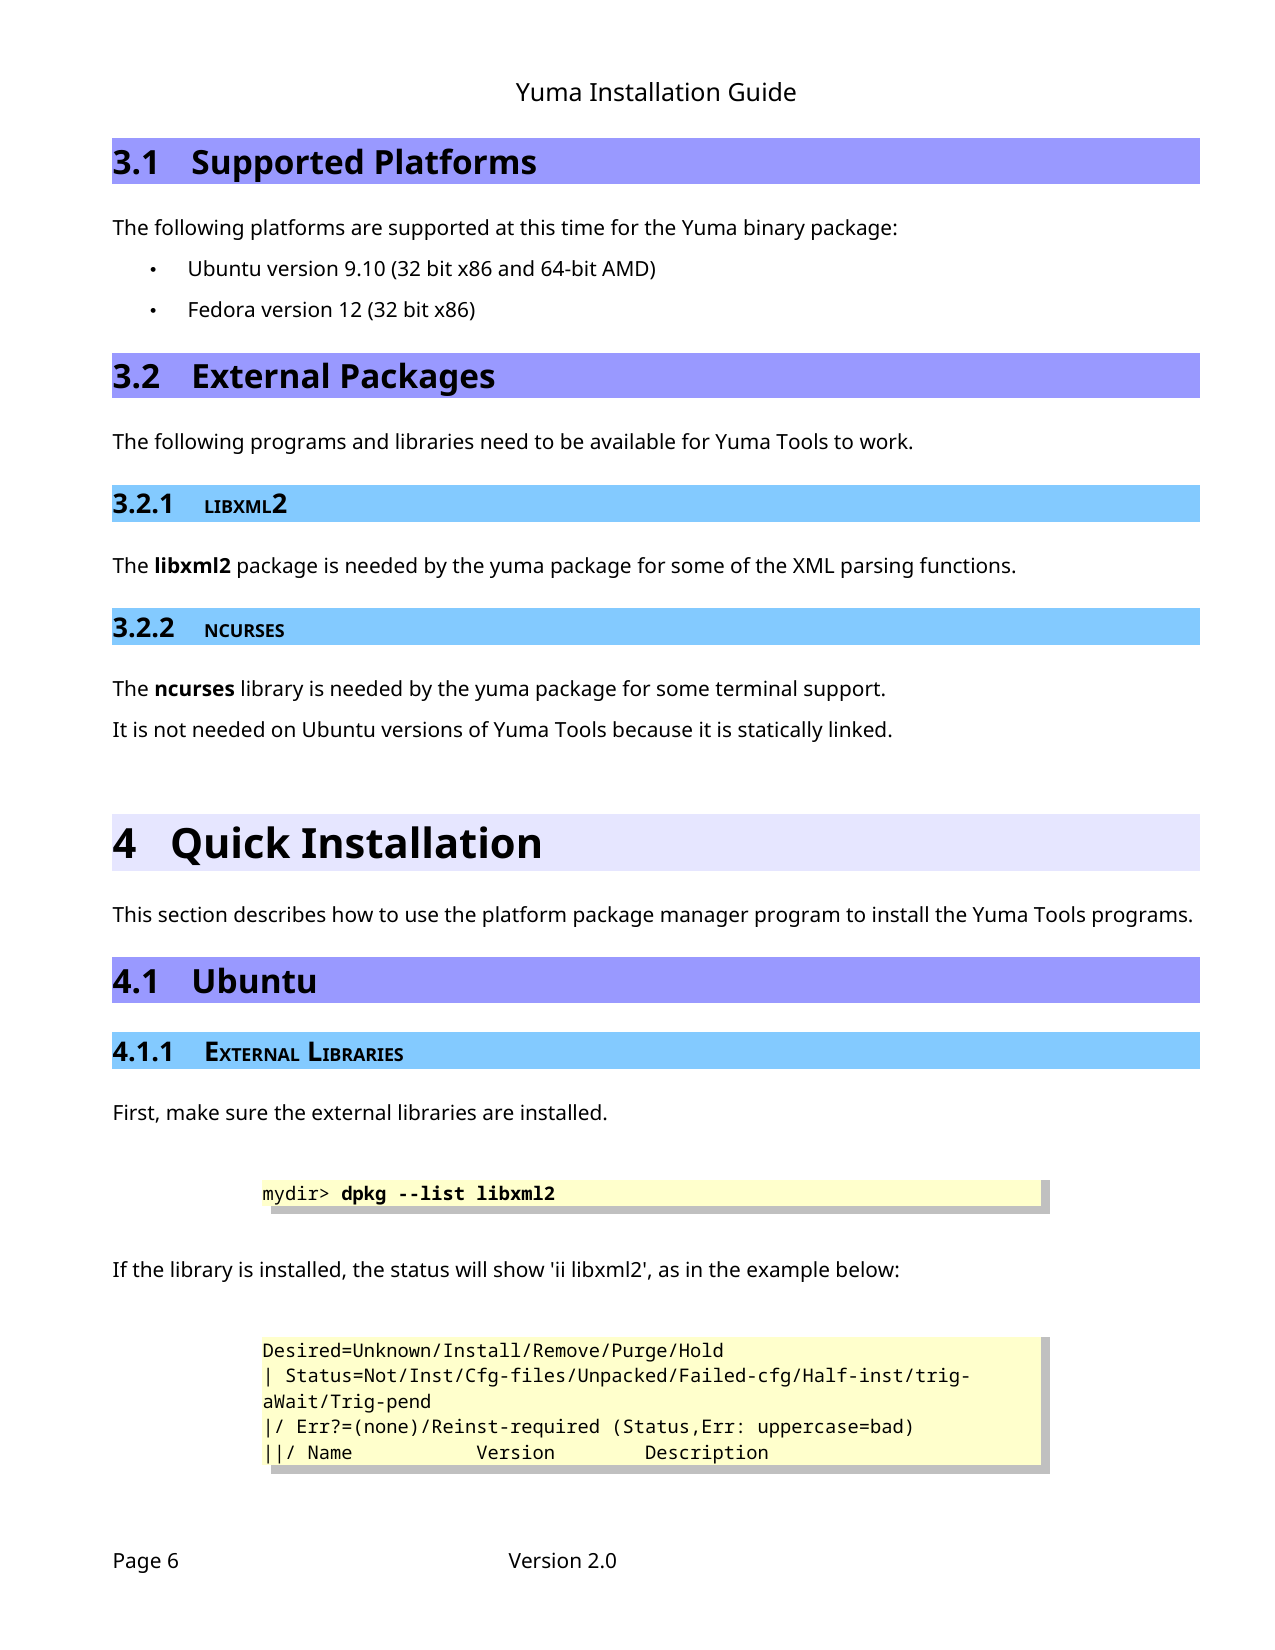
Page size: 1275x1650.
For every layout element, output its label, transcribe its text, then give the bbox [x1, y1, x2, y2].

text Desired=Unknown/Install/Remove/Purge/Hold [262, 1337, 1041, 1363]
text It is not needed on Ubuntu versions of Yuma Tools because it is statically linked. [112, 715, 1200, 744]
subtitle External Packages [112, 353, 1200, 398]
list Fedora version 12 (32 bit x86) [150, 295, 1200, 323]
text The following platforms are supported at this time for the Yuma binary package: [112, 213, 1200, 242]
text |/ Err?=(none)/Reinst-required (Status,Err: uppercase=bad) [262, 1414, 1041, 1439]
text ||/ Name Version Description [262, 1439, 1041, 1465]
text mydir> dpkg --list libxml2 [262, 1180, 1041, 1206]
subtitle Ubuntu [112, 957, 1200, 1003]
text The following programs and libraries need to be available for Yuma Tools to work. [112, 427, 1200, 456]
subtitle ncurses [112, 608, 1200, 645]
text This section describes how to use the platform package manager program to install the Yuma Tools programs. [112, 900, 1200, 928]
list Ubuntu version 9.10 (32 bit x86 and 64-bit AMD) [150, 254, 1200, 282]
text First, make sure the external libraries are installed. [112, 1098, 1200, 1127]
subtitle Supported Platforms [112, 138, 1200, 184]
text The libxml2 package is needed by the yuma package for some of the XML parsing functions. [112, 551, 1200, 579]
text | Status=Not/Inst/Cfg-files/Unpacked/Failed-cfg/Half-inst/trig-aWait/Trig-pend [262, 1363, 1041, 1414]
text If the library is installed, the status will show 'ii libxml2', as in the example below: [112, 1255, 1200, 1284]
subtitle Quick Installation [112, 814, 1200, 871]
text The ncurses library is needed by the yuma package for some terminal support. [112, 674, 1200, 703]
subtitle External Libraries [112, 1032, 1200, 1069]
subtitle libxml2 [112, 485, 1200, 522]
